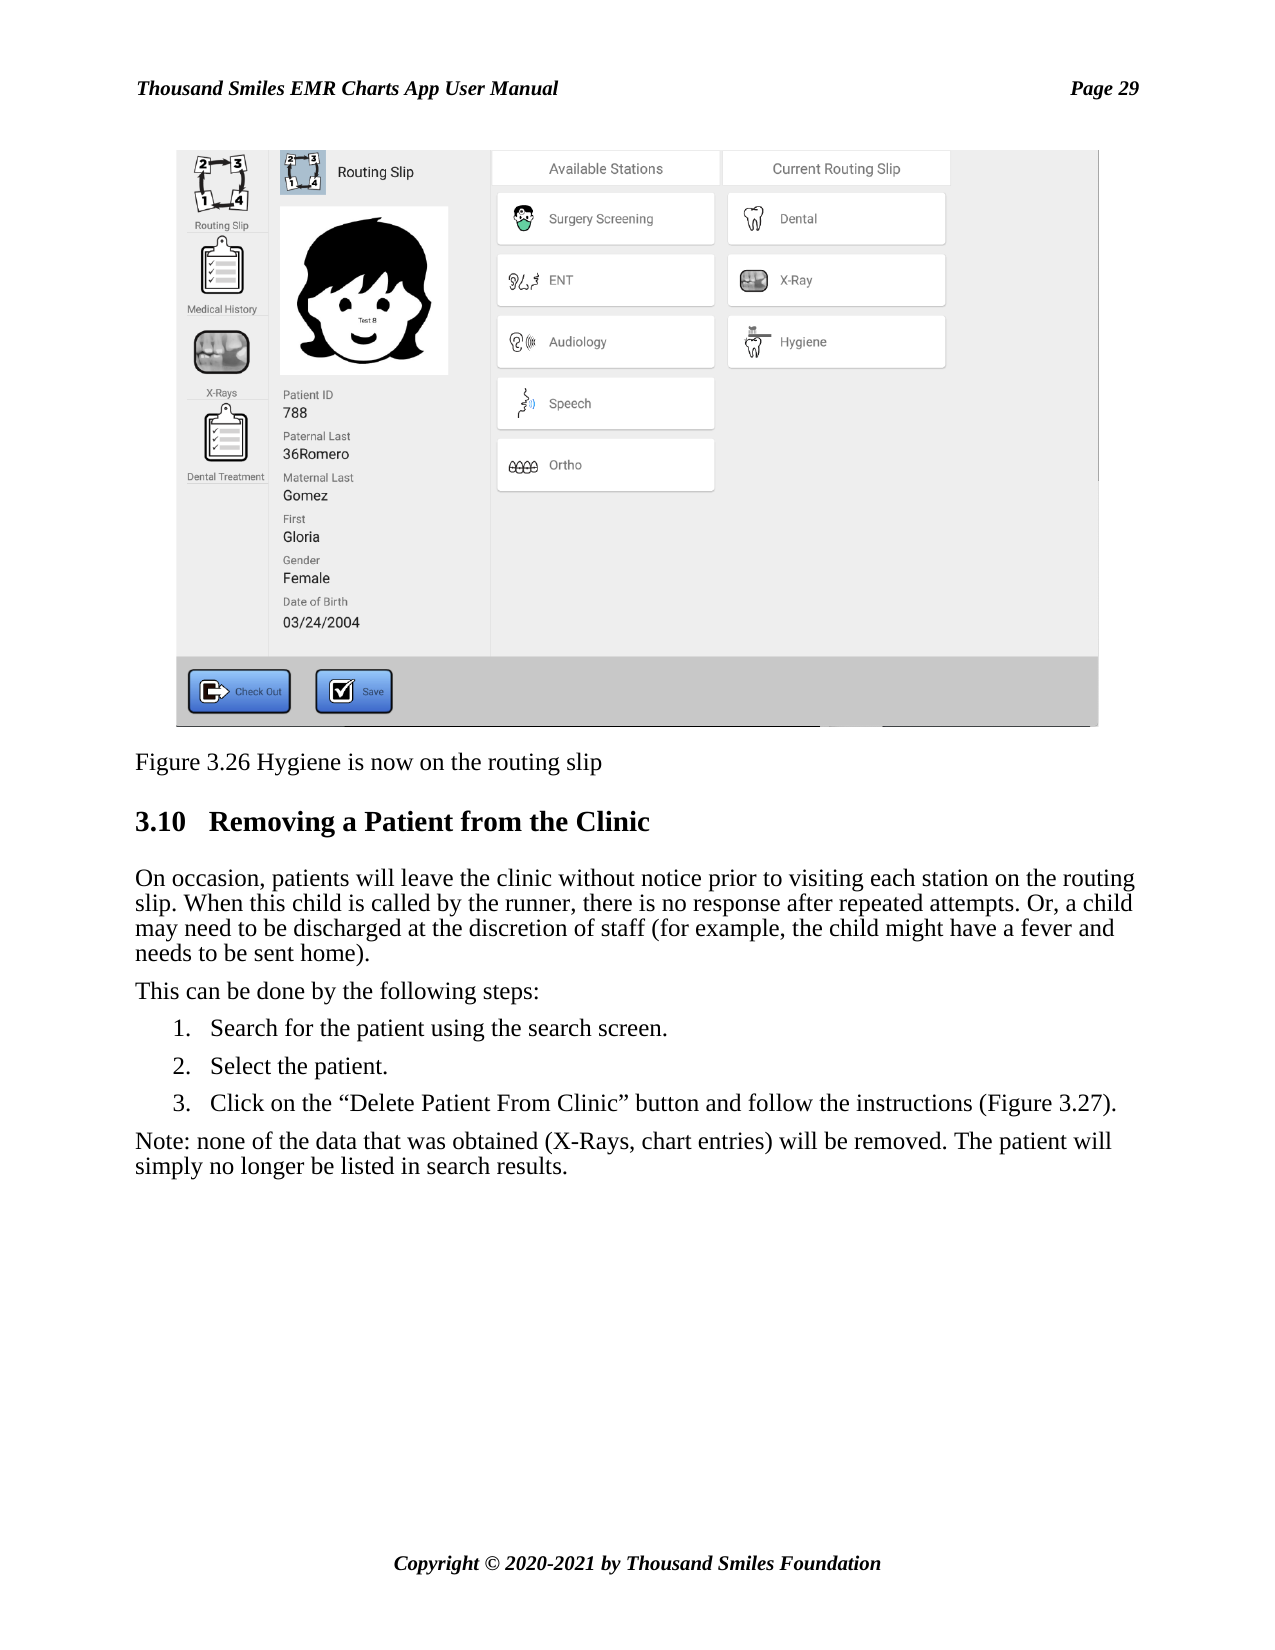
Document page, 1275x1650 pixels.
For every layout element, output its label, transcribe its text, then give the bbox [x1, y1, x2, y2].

text On occasion, patients will leave the clinic without notice prior to visiting each station on the routing slip. When this child is called by the runner, there is no response after repeated attempts. Or, a child may need to be discharged at the discretion of staff (for example, the child might have a fever and needs to be sent home). [135, 867, 1140, 967]
text Figure 3.26 Hygiene is now on the routing slip [135, 750, 1140, 775]
text Note: none of the data that was obtained (X-Rays, chart entries) will be removed. The patient will simply no longer be listed in search results. [135, 1129, 1140, 1179]
list Select the patient. [172, 1054, 1140, 1079]
picture [176, 150, 1099, 727]
subtitle Removing a Patient from the Clinic [135, 804, 1140, 838]
list Search for the patient using the search screen. [172, 1017, 1140, 1042]
list Click on the “Delete Patient From Clinic” button and follow the instructions (Figure 3.27). [172, 1092, 1140, 1117]
text This can be done by the following steps: [135, 979, 1140, 1004]
